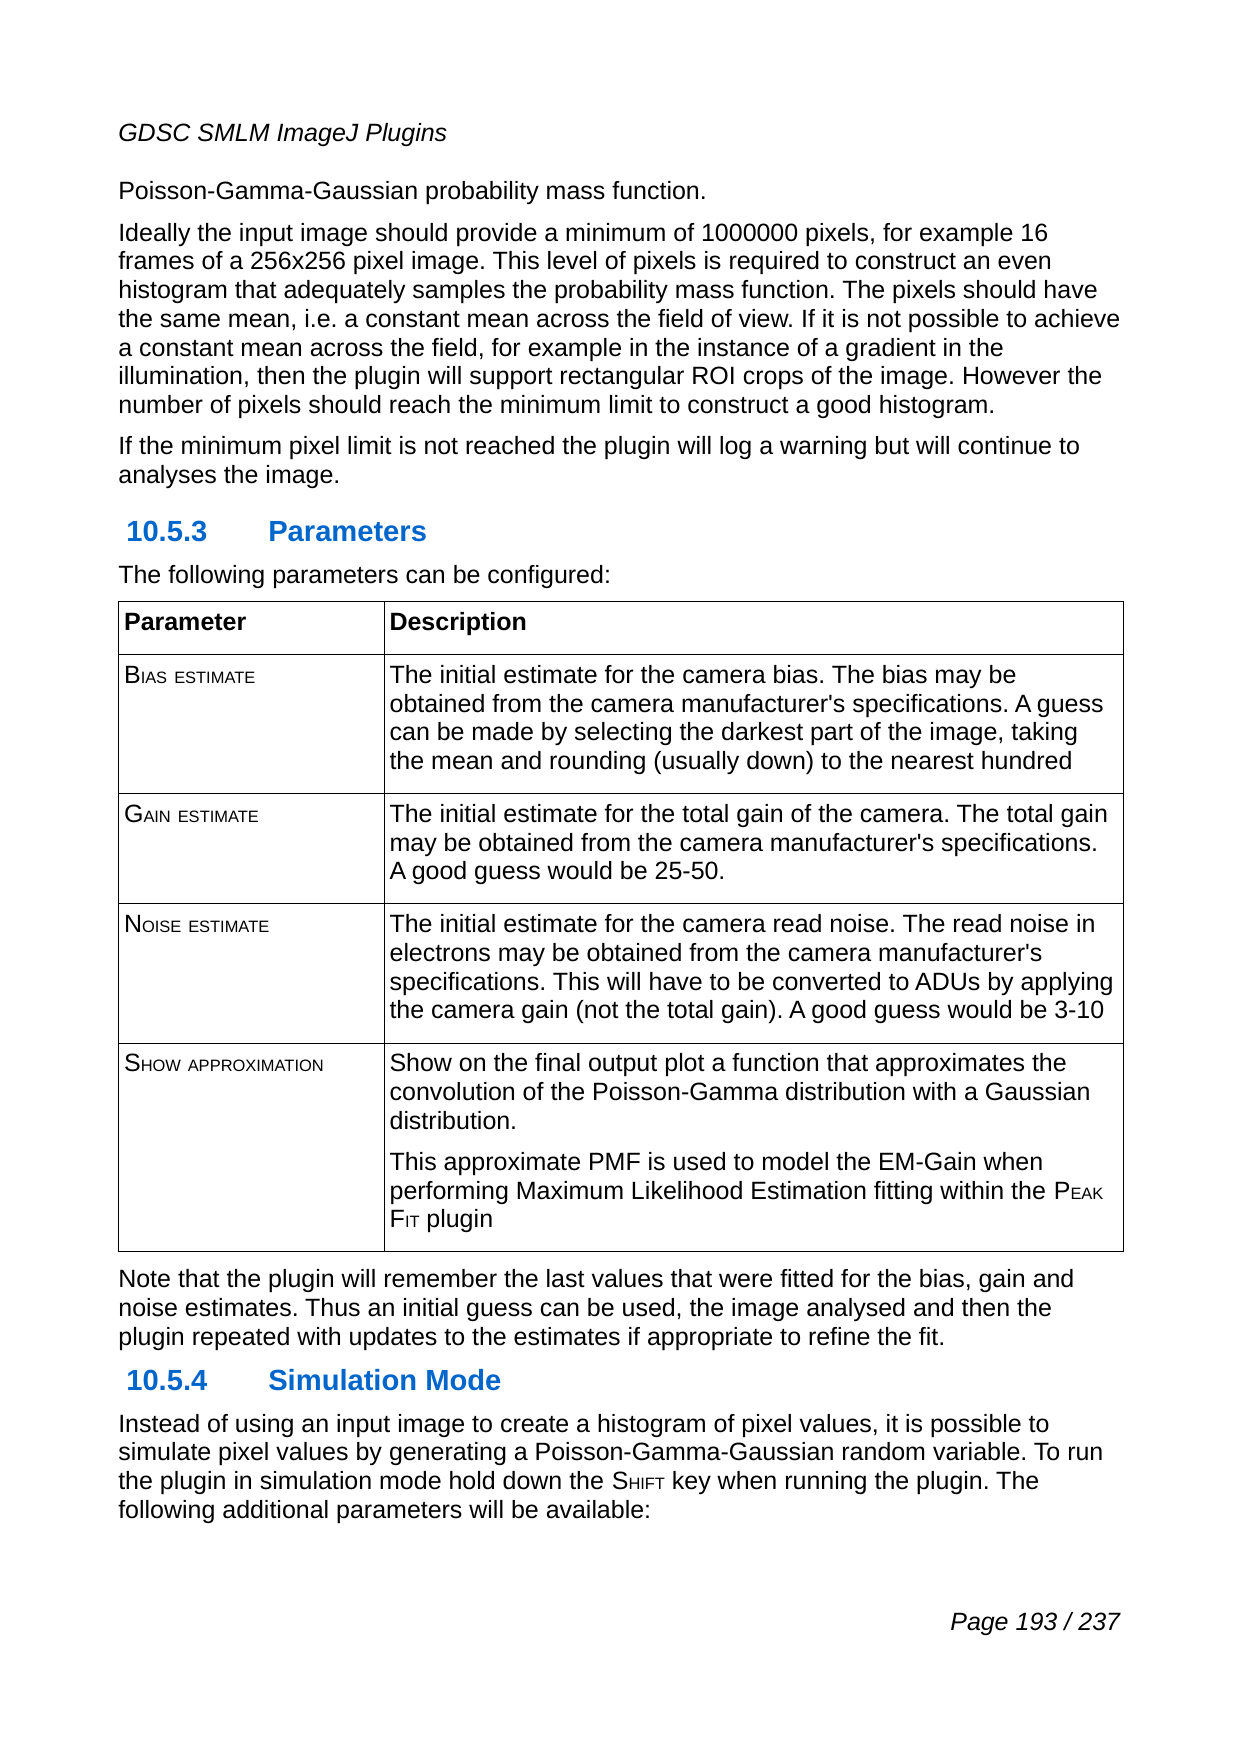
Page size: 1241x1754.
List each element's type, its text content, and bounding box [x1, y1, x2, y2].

table_header Description [385, 602, 1123, 654]
table_cell Bias estimate [119, 655, 384, 793]
subtitle Simulation Mode [118, 1363, 1122, 1396]
text Ideally the input image should provide a minimum of 1000000 pixels, for example 16 frames of a 256x256 pixel image. This level of pixels is required to construct an even histogram that adequately samples the probability mass function. The pixels should have the same mean, i.e. a constant mean across the field of view. If it is not possible to achieve a constant mean across the field, for example in the instance of a gradient in the illumination, then the plugin will support rectangular ROI crops of the image. However the number of pixels should reach the minimum limit to construct a good histogram. [118, 218, 1122, 419]
text Poisson-Gamma-Gaussian probability mass function. [118, 176, 1122, 205]
text Instead of using an input image to create a histogram of pixel values, it is possible to simulate pixel values by generating a Poisson-Gamma-Gaussian random variable. To run the plugin in simulation mode hold down the Shift key when running the plugin. The following additional parameters will be available: [118, 1408, 1122, 1523]
table_cell Show on the final output plot a function that approximates the convolution of the Poisson-Gamma distribution with a Gaussian distribution. This approximate PMF is used to model the EM-Gain when performing Maximum Likelihood Estimation fitting within the Peak Fit plugin [385, 1044, 1123, 1251]
text If the minimum pixel limit is not reached the plugin will log a warning but will continue to analyses the image. [118, 431, 1122, 489]
table_cell Show approximation [119, 1044, 384, 1251]
text The following parameters can be configured: [118, 560, 1122, 589]
subtitle Parameters [118, 514, 1122, 547]
text Note that the plugin will remember the last values that were fitted for the bias, gain and noise estimates. Thus an initial guess can be used, the image analysed and then the plugin repeated with updates to the estimates if appropriate to refine the fit. [118, 1264, 1122, 1350]
table_cell The initial estimate for the total gain of the camera. The total gain may be obtained from the camera manufacturer's specifications. A good guess would be 25-50. [385, 794, 1123, 903]
table_header Parameter [119, 602, 384, 654]
table_cell The initial estimate for the camera read noise. The read noise in electrons may be obtained from the camera manufacturer's specifications. This will have to be converted to ADUs by applying the camera gain (not the total gain). A good guess would be 3-10 [385, 904, 1123, 1042]
table_cell Gain estimate [119, 794, 384, 903]
table_cell Noise estimate [119, 904, 384, 1042]
table_cell The initial estimate for the camera bias. The bias may be obtained from the camera manufacturer's specifications. A guess can be made by selecting the darkest part of the image, taking the mean and rounding (usually down) to the nearest hundred [385, 655, 1123, 793]
